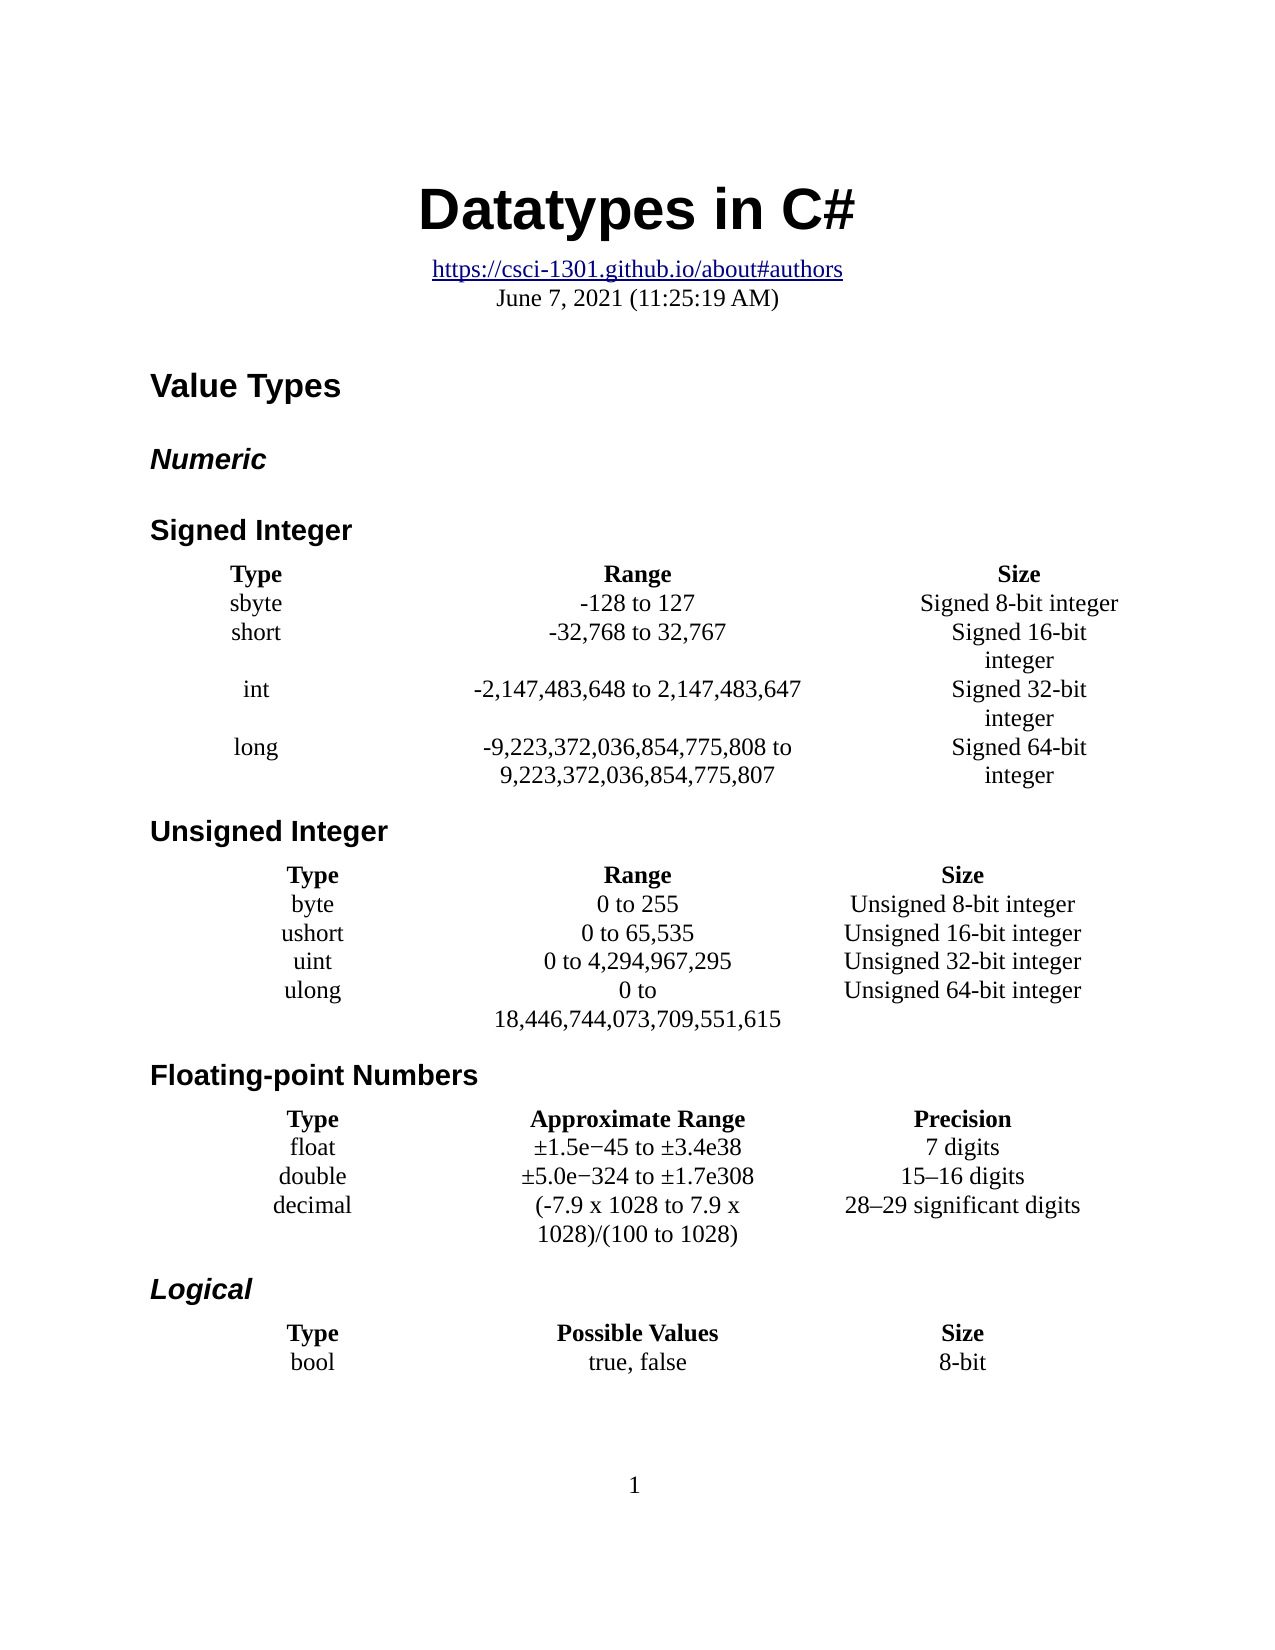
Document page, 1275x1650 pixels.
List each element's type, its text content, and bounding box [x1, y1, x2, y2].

text https://csci-1301.github.io/about#authors [150, 254, 1125, 283]
table_header Approximate Range [475, 1104, 800, 1132]
table_cell ±5.0e−324 to ±1.7e308 [475, 1161, 800, 1190]
text June 7, 2021 (11:25:19 AM) [150, 283, 1125, 312]
table_cell Unsigned 16-bit integer [800, 918, 1125, 946]
table_cell -128 to 127 [362, 588, 913, 617]
subtitle Value Types [150, 366, 1125, 404]
table_cell float [150, 1133, 475, 1161]
table_cell 8-bit [800, 1347, 1125, 1376]
table_cell 28–29 significant digits [800, 1190, 1125, 1247]
subtitle Unsigned Integer [150, 814, 1125, 848]
table_header Size [800, 1319, 1125, 1347]
table_cell -32,768 to 32,767 [362, 617, 913, 674]
table_cell Unsigned 64-bit integer [800, 975, 1125, 1033]
table_cell decimal [150, 1190, 475, 1247]
table_header Range [475, 860, 800, 889]
table_cell Unsigned 8-bit integer [800, 889, 1125, 918]
table_cell long [150, 732, 362, 789]
subtitle Logical [150, 1272, 1125, 1306]
table_cell uint [150, 946, 475, 975]
table_cell -9,223,372,036,854,775,808 to 9,223,372,036,854,775,807 [362, 732, 913, 789]
table_cell ulong [150, 975, 475, 1033]
table_header Type [150, 860, 475, 889]
table_cell ushort [150, 918, 475, 946]
table_cell true, false [475, 1347, 800, 1376]
subtitle Numeric [150, 442, 1125, 476]
table_header Type [150, 559, 362, 588]
table_cell Signed 8-bit integer [913, 588, 1125, 617]
table_cell 15–16 digits [800, 1161, 1125, 1190]
table_cell int [150, 674, 362, 732]
table_cell double [150, 1161, 475, 1190]
table_cell sbyte [150, 588, 362, 617]
table_cell 0 to 255 [475, 889, 800, 918]
table_cell bool [150, 1347, 475, 1376]
table_header Type [150, 1319, 475, 1347]
table_cell Unsigned 32-bit integer [800, 946, 1125, 975]
table_cell (-7.9 x 1028 to 7.9 x 1028)/(100 to 1028) [475, 1190, 800, 1247]
table_cell byte [150, 889, 475, 918]
table_cell short [150, 617, 362, 674]
table_header Size [913, 559, 1125, 588]
table_cell 0 to 4,294,967,295 [475, 946, 800, 975]
table_header Type [150, 1104, 475, 1132]
table_cell -2,147,483,648 to 2,147,483,647 [362, 674, 913, 732]
subtitle Signed Integer [150, 513, 1125, 547]
table_header Possible Values [475, 1319, 800, 1347]
table_cell 0 to 65,535 [475, 918, 800, 946]
table_cell Signed 32-bit integer [913, 674, 1125, 732]
table_header Precision [800, 1104, 1125, 1132]
table_cell 0 to 18,446,744,073,709,551,615 [475, 975, 800, 1033]
table_header Size [800, 860, 1125, 889]
table_cell Signed 16-bit integer [913, 617, 1125, 674]
table_cell ±1.5e−45 to ±3.4e38 [475, 1133, 800, 1161]
title Datatypes in C# [150, 175, 1125, 242]
table_cell 7 digits [800, 1133, 1125, 1161]
table_cell Signed 64-bit integer [913, 732, 1125, 789]
table_header Range [362, 559, 913, 588]
subtitle Floating-point Numbers [150, 1058, 1125, 1091]
